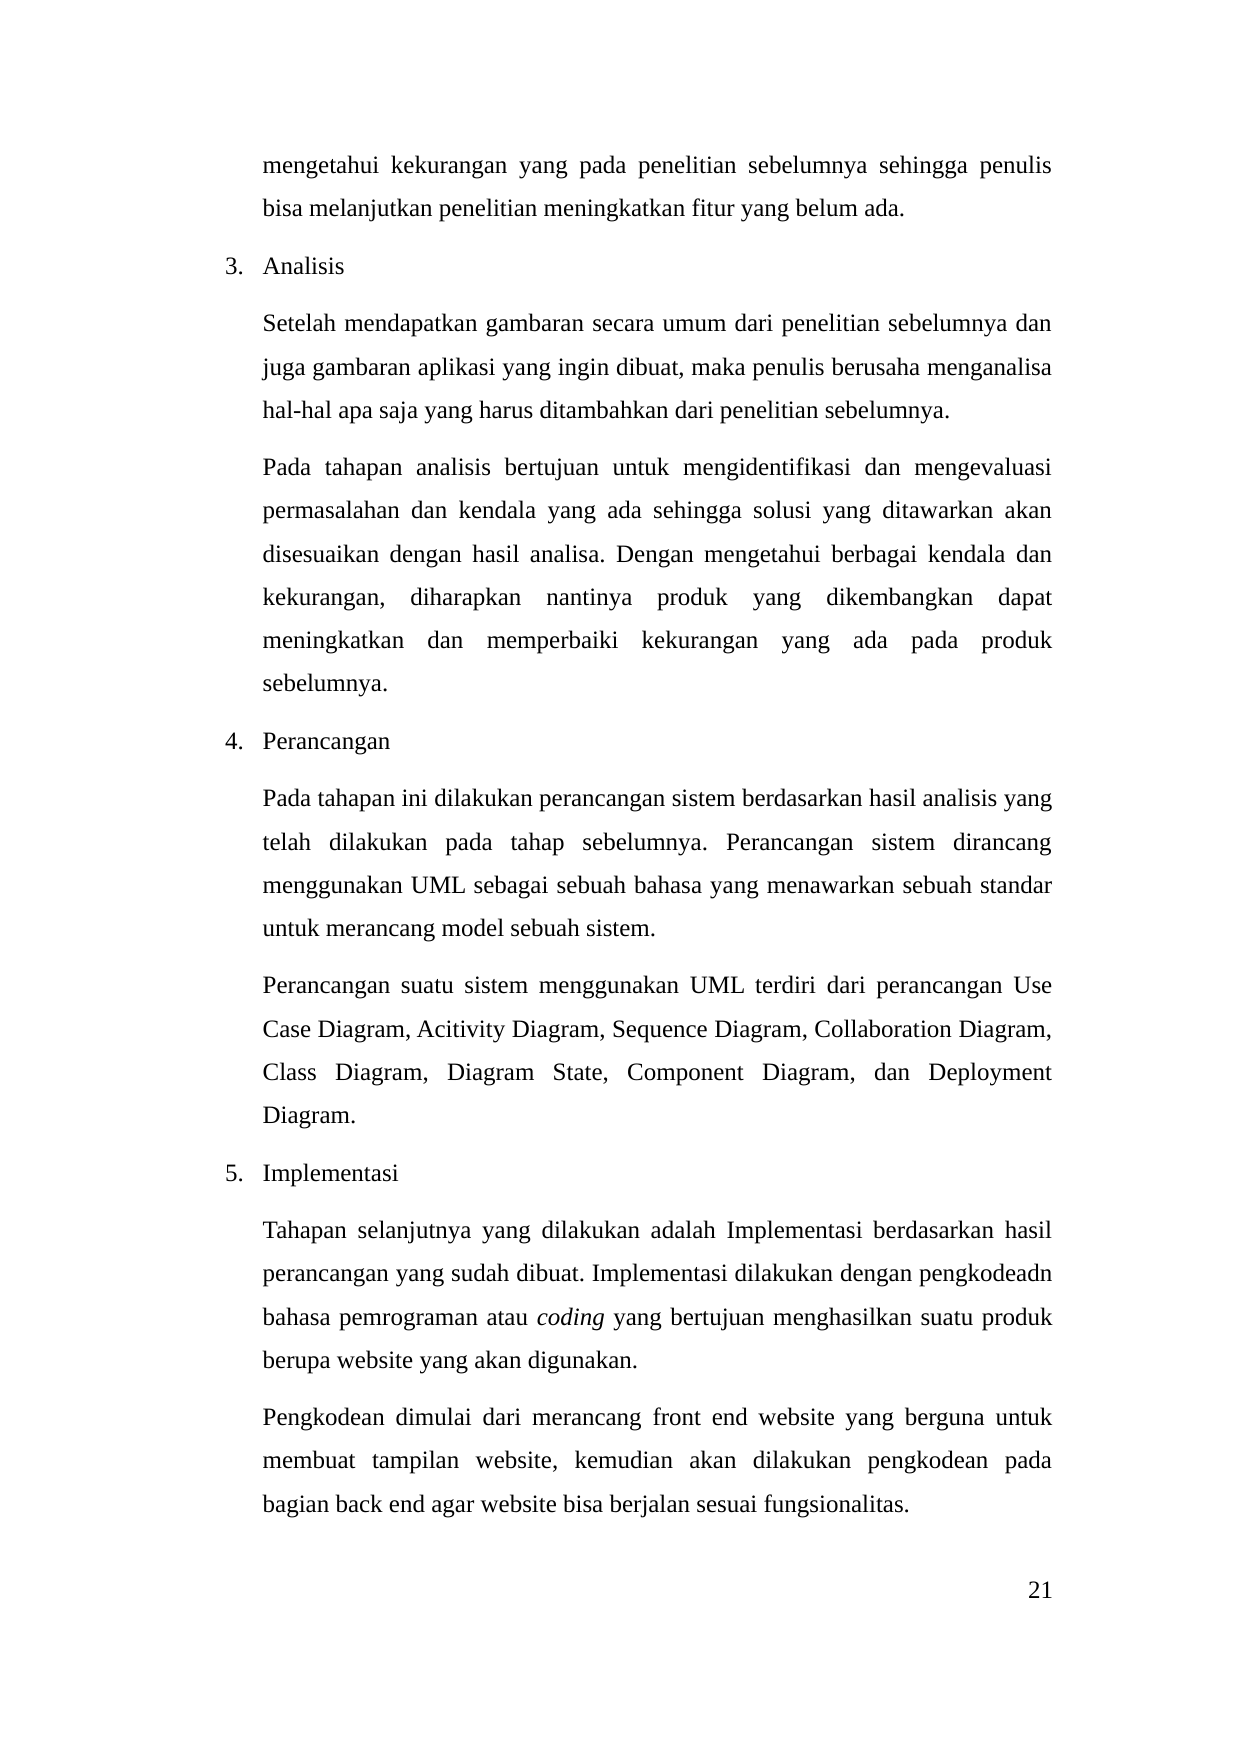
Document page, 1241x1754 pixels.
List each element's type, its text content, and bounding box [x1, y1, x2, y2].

list Analisis [225, 251, 1053, 279]
list Pada tahapan ini dilakukan perancangan sistem berdasarkan hasil analisis yang telah dilakukan pada tahap sebelumnya. Perancangan sistem dirancang menggunakan UML sebagai sebuah bahasa yang menawarkan sebuah standar untuk merancang model sebuah sistem. [225, 783, 1053, 942]
list Implementasi [225, 1158, 1053, 1186]
list Setelah mendapatkan gambaran secara umum dari penelitian sebelumnya dan juga gambaran aplikasi yang ingin dibuat, maka penulis berusaha menganalisa hal-hal apa saja yang harus ditambahkan dari penelitian sebelumnya. [225, 308, 1053, 423]
list Perancangan suatu sistem menggunakan UML terdiri dari perancangan Use Case Diagram, Acitivity Diagram, Sequence Diagram, Collaboration Diagram, Class Diagram, Diagram State, Component Diagram, dan Deployment Diagram. [225, 971, 1053, 1129]
list Pengkodean dimulai dari merancang front end website yang berguna untuk membuat tampilan website, kemudian akan dilakukan pengkodean pada bagian back end agar website bisa berjalan sesuai fungsionalitas. [225, 1402, 1053, 1517]
list Perancangan [225, 726, 1053, 754]
list Pada tahapan analisis bertujuan untuk mengidentifikasi dan mengevaluasi permasalahan dan kendala yang ada sehingga solusi yang ditawarkan akan disesuaikan dengan hasil analisa. Dengan mengetahui berbagai kendala dan kekurangan, diharapkan nantinya produk yang dikembangkan dapat meningkatkan dan memperbaiki kekurangan yang ada pada produk sebelumnya. [225, 452, 1053, 697]
list mengetahui kekurangan yang pada penelitian sebelumnya sehingga penulis bisa melanjutkan penelitian meningkatkan fitur yang belum ada. [225, 150, 1053, 222]
list Tahapan selanjutnya yang dilakukan adalah Implementasi berdasarkan hasil perancangan yang sudah dibuat. Implementasi dilakukan dengan pengkodeadn bahasa pemrograman atau coding yang bertujuan menghasilkan suatu produk berupa website yang akan digunakan. [225, 1215, 1053, 1373]
